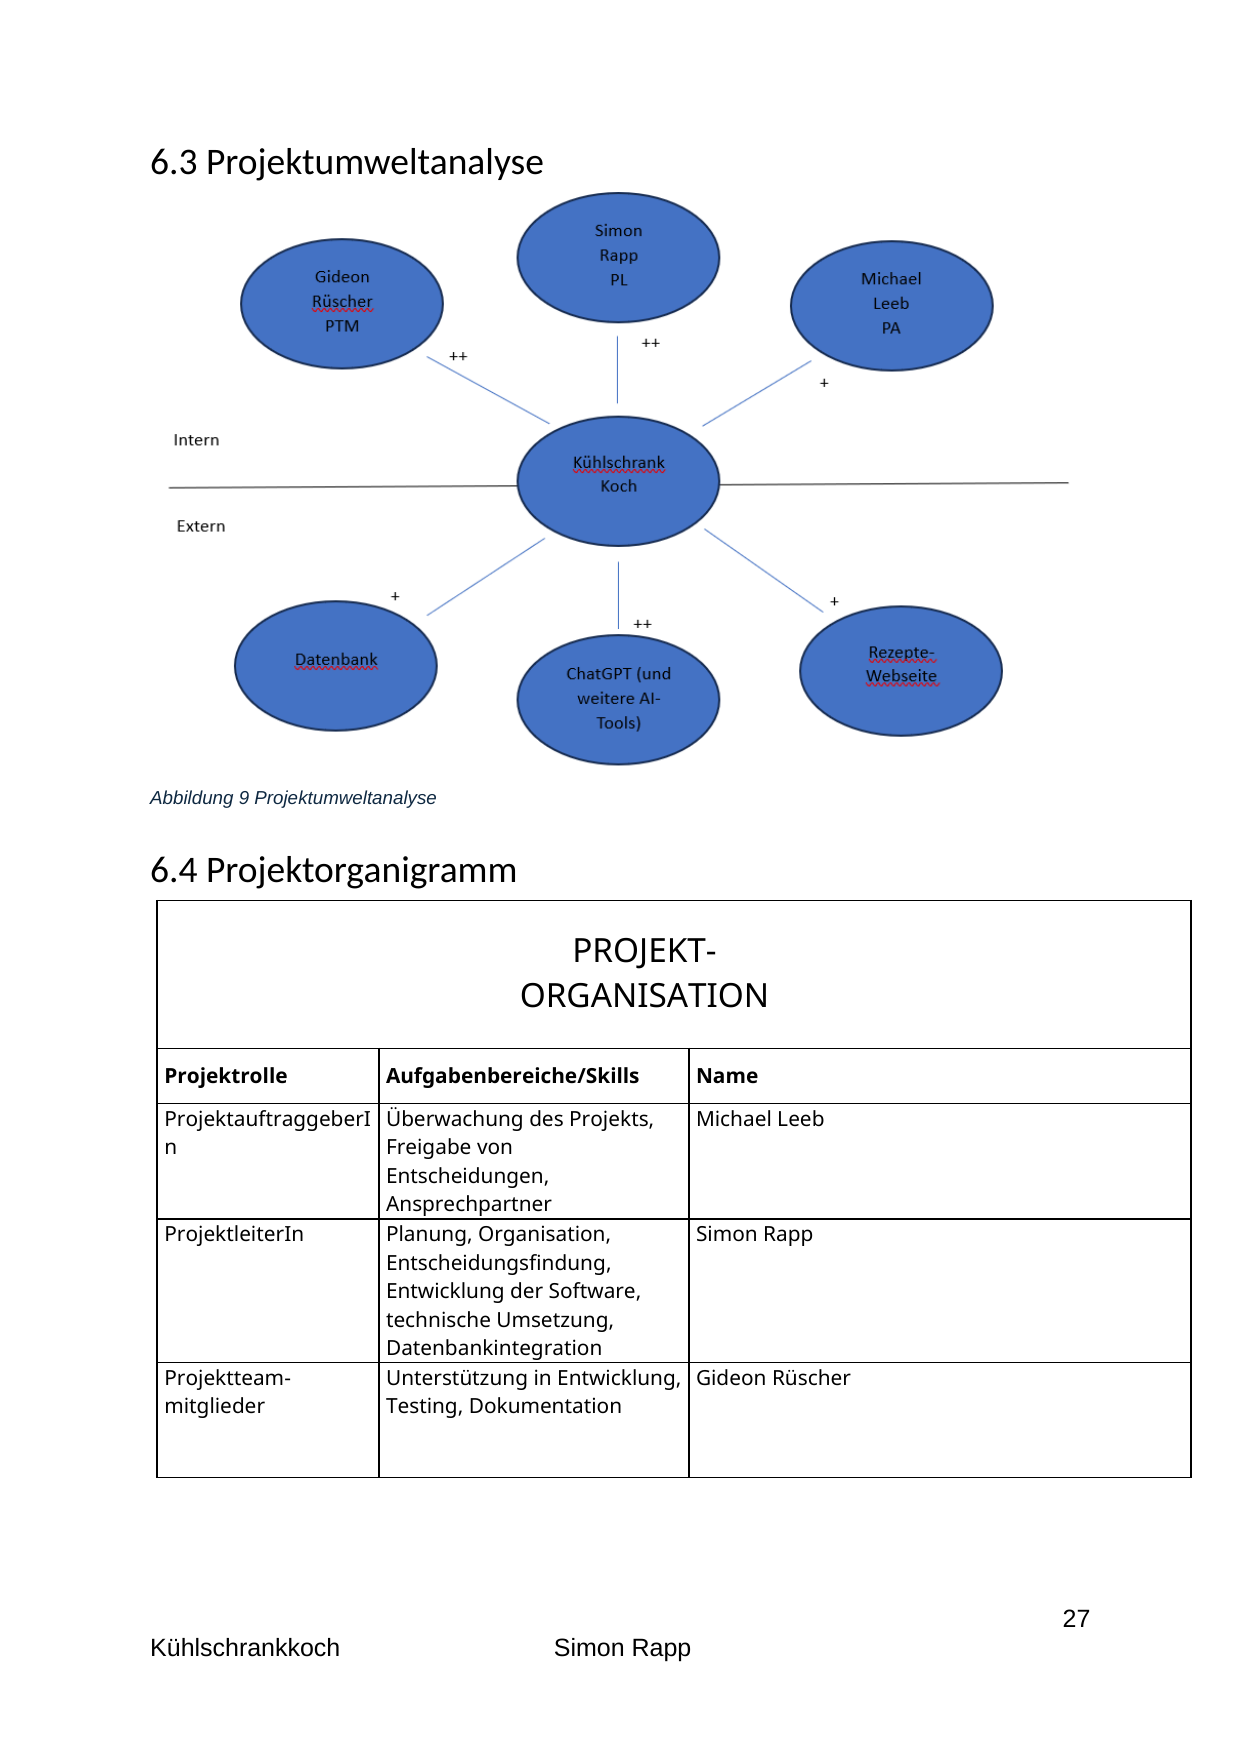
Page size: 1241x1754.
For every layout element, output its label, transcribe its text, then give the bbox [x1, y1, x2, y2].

text Abbildung 9 Projektumweltanalyse [150, 787, 1090, 808]
table_cell Name [690, 1049, 1190, 1102]
table_cell Aufgabenbereiche/Skills [380, 1049, 688, 1102]
table_cell ProjektauftraggeberIn [158, 1104, 378, 1218]
subtitle 6.3 Projektumweltanalyse [150, 138, 1090, 183]
table_cell Planung, Organisation, Entscheidungsfindung, Entwicklung der Software, technische Umsetzung, Datenbankintegration [380, 1220, 688, 1362]
table_cell Michael Leeb [690, 1104, 1190, 1218]
table_header [158, 901, 452, 1047]
subtitle 6.4 Projektorganigramm [150, 846, 1090, 891]
table_cell Simon Rapp [690, 1220, 1190, 1362]
table_cell Überwachung des Projekts, Freigabe von Entscheidungen, Ansprechpartner [380, 1104, 688, 1218]
table_cell ProjektleiterIn [158, 1220, 378, 1362]
table_header [836, 901, 1190, 1047]
table_cell Projektrolle [158, 1049, 378, 1102]
table_cell Projektteam- mitglieder [158, 1363, 378, 1477]
table_header PROJEKT- ORGANISATION [452, 901, 836, 1047]
table_cell Unterstützung in Entwicklung, Testing, Dokumentation [380, 1363, 688, 1477]
table_cell Gideon Rüscher [690, 1363, 1190, 1477]
